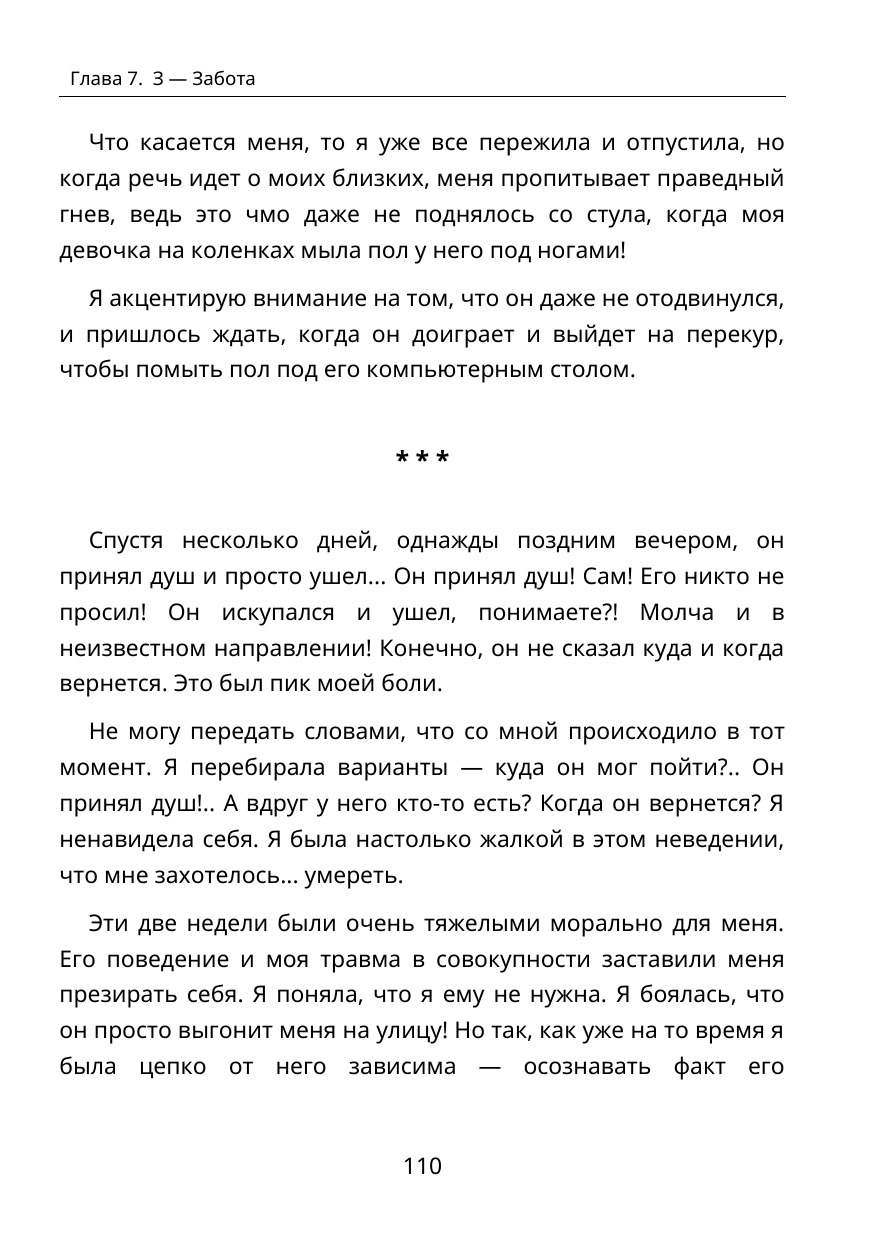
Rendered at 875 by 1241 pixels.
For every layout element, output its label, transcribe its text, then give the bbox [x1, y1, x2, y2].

text Не могу передать словами, что со мной происходило в тот момент. Я перебирала варианты — куда он мог пойти?.. Он принял душ!.. А вдруг у него кто-то есть? Когда он вернется? Я ненавидела себя. Я была настолько жалкой в этом неведении, что мне захотелось... умереть. [59, 715, 786, 890]
text Я акцентирую внимание на том, что он даже не отодвинулся, и пришлось ждать, когда он доиграет и выйдет на перекур, чтобы помыть пол под его компьютерным столом. [59, 282, 786, 385]
text Что касается меня, то я уже все пережила и отпустила, но когда речь идет о моих близких, меня пропитывает праведный гнев, ведь это чмо даже не поднялось со стула, когда моя девочка на коленках мыла пол у него под ногами! [59, 126, 786, 265]
text Эти две недели были очень тяжелыми морально для меня. Его поведение и моя травма в совокупности заставили меня презирать себя. Я поняла, что я ему не нужна. Я боялась, что он просто выгонит меня на улицу! Но так, как уже на то время я была цепко от него зависима — осознавать факт его [59, 907, 786, 1082]
subtitle * * * [59, 443, 786, 477]
text Спустя несколько дней, однажды поздним вечером, он принял душ и просто ушел... Он принял душ! Сам! Его никто не просил! Он искупался и ушел, понимаете?! Молча и в неизвестном направлении! Конечно, он не сказал куда и когда вернется. Это был пик моей боли. [59, 524, 786, 699]
